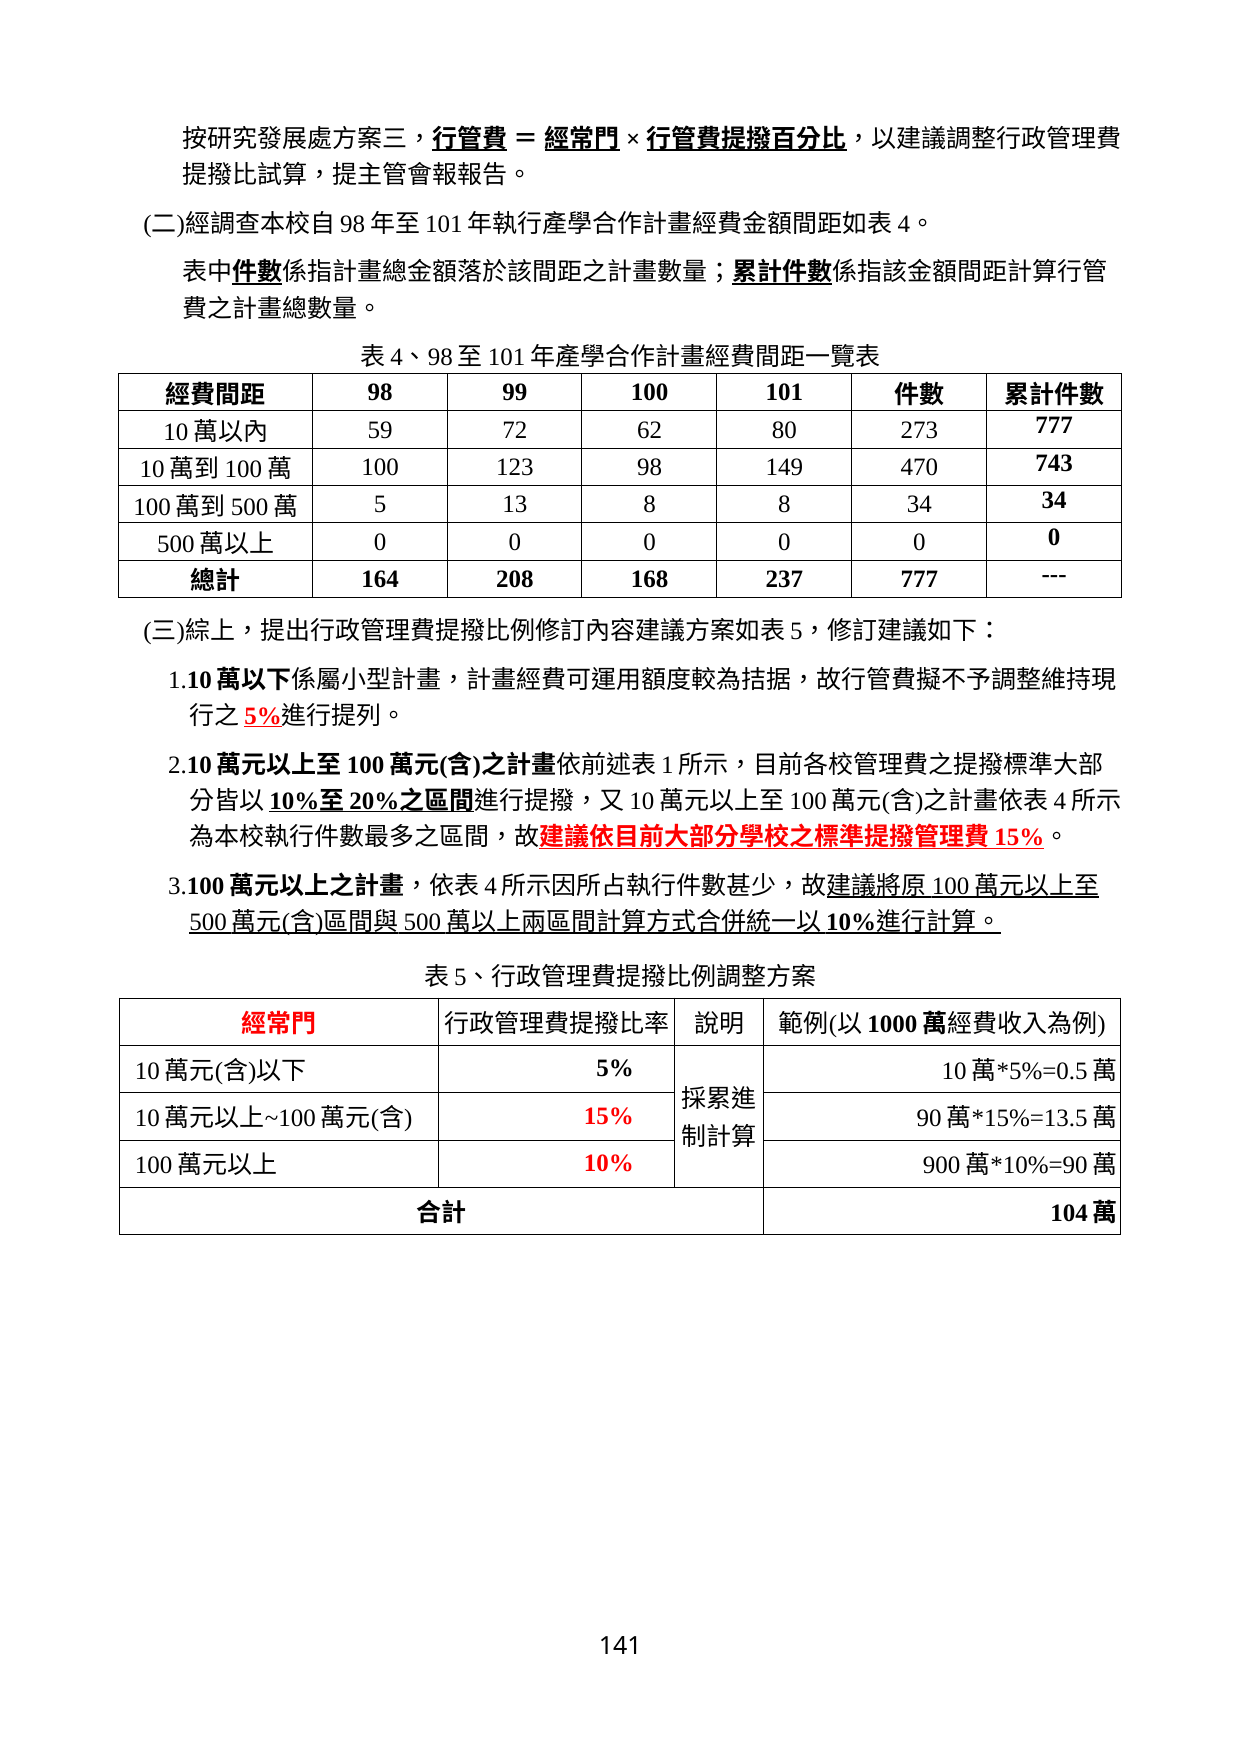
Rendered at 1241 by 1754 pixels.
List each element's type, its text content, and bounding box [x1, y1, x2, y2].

table_cell 0 [448, 523, 581, 559]
table_cell 777 [852, 561, 986, 597]
table_cell 123 [448, 449, 581, 485]
table_cell 8 [717, 486, 851, 522]
table_cell 100萬元以上 [120, 1141, 438, 1187]
table_cell 62 [582, 411, 716, 448]
table_cell 0 [717, 523, 851, 559]
table_cell 件數 [852, 374, 986, 410]
table_cell 80 [717, 411, 851, 448]
table_cell 10萬元以上~100萬元(含) [120, 1093, 438, 1139]
table_cell 5% [439, 1046, 674, 1092]
table_cell 99 [448, 374, 581, 410]
table_cell 208 [448, 561, 581, 597]
table_cell 經常門 [120, 999, 438, 1045]
table_cell 0 [987, 523, 1121, 559]
table_cell 13 [448, 486, 581, 522]
table_cell 777 [987, 411, 1121, 448]
text (三)綜上，提出行政管理費提撥比例修訂內容建議方案如表5，修訂建議如下： [143, 610, 1122, 647]
table_cell 總計 [119, 561, 312, 597]
table_cell 164 [313, 561, 447, 597]
table_cell 10萬到100萬 [119, 449, 312, 485]
table_cell 採累進制計算 [675, 1046, 763, 1187]
table_cell 104萬 [764, 1188, 1120, 1234]
table_cell 行政管理費提撥比率 [439, 999, 674, 1045]
table_cell 168 [582, 561, 716, 597]
table_cell 149 [717, 449, 851, 485]
text 表中件數係指計畫總金額落於該間距之計畫數量；累計件數係指該金額間距計算行管費之計畫總數量。 [182, 252, 1122, 324]
table_cell 累計件數 [987, 374, 1121, 410]
table_cell 59 [313, 411, 447, 448]
text 3.100萬元以上之計畫，依表4所示因所占執行件數甚少，故建議將原100萬元以上至500萬元(含)區間與500萬以上兩區間計算方式合併統一以10%進行計算。 [168, 865, 1122, 938]
table_cell 10萬以內 [119, 411, 312, 448]
table_cell 0 [313, 523, 447, 559]
table_cell 900萬*10%=90萬 [764, 1141, 1120, 1187]
table_header 表5、行政管理費提撥比例調整方案 [120, 950, 1120, 998]
table_cell 98 [582, 449, 716, 485]
table_cell 500萬以上 [119, 523, 312, 559]
table_cell 說明 [675, 999, 763, 1045]
table_cell 10% [439, 1141, 674, 1187]
table_cell 合計 [120, 1188, 763, 1234]
table_cell 0 [582, 523, 716, 559]
table_cell 72 [448, 411, 581, 448]
table_cell 100 [313, 449, 447, 485]
text 1.10萬以下係屬小型計畫，計畫經費可運用額度較為拮据，故行管費擬不予調整維持現行之5%進行提列。 [168, 659, 1122, 732]
text (二)經調查本校自98年至101年執行產學合作計畫經費金額間距如表4。 [143, 203, 1122, 239]
table_cell 8 [582, 486, 716, 522]
table_header 表4、98至101年產學合作計畫經費間距一覽表 [119, 337, 1121, 373]
table_cell 100萬到500萬 [119, 486, 312, 522]
table_cell 101 [717, 374, 851, 410]
table_cell 34 [852, 486, 986, 522]
table_cell 90萬*15%=13.5萬 [764, 1093, 1120, 1139]
table_cell 100 [582, 374, 716, 410]
text 2.10萬元以上至100萬元(含)之計畫依前述表1所示，目前各校管理費之提撥標準大部分皆以10%至20%之區間進行提撥，又10萬元以上至100萬元(含)之計畫依表4所示為本校執行件數最多之區間，故建議依目前大部分學校之標準提撥管理費15%。 [168, 744, 1122, 853]
table_cell 34 [987, 486, 1121, 522]
table_cell 0 [852, 523, 986, 559]
table_cell 15% [439, 1093, 674, 1139]
table_cell 237 [717, 561, 851, 597]
table_cell 10萬元(含)以下 [120, 1046, 438, 1092]
text 按研究發展處方案三，行管費 ＝ 經常門 × 行管費提撥百分比，以建議調整行政管理費提撥比試算，提主管會報報告。 [182, 118, 1122, 191]
table_cell 273 [852, 411, 986, 448]
table_cell --- [987, 561, 1121, 597]
table_cell 範例(以1000萬經費收入為例) [764, 999, 1120, 1045]
table_cell 743 [987, 449, 1121, 485]
table_cell 470 [852, 449, 986, 485]
table_cell 98 [313, 374, 447, 410]
table_cell 10萬*5%=0.5萬 [764, 1046, 1120, 1092]
table_cell 經費間距 [119, 374, 312, 410]
table_cell 5 [313, 486, 447, 522]
